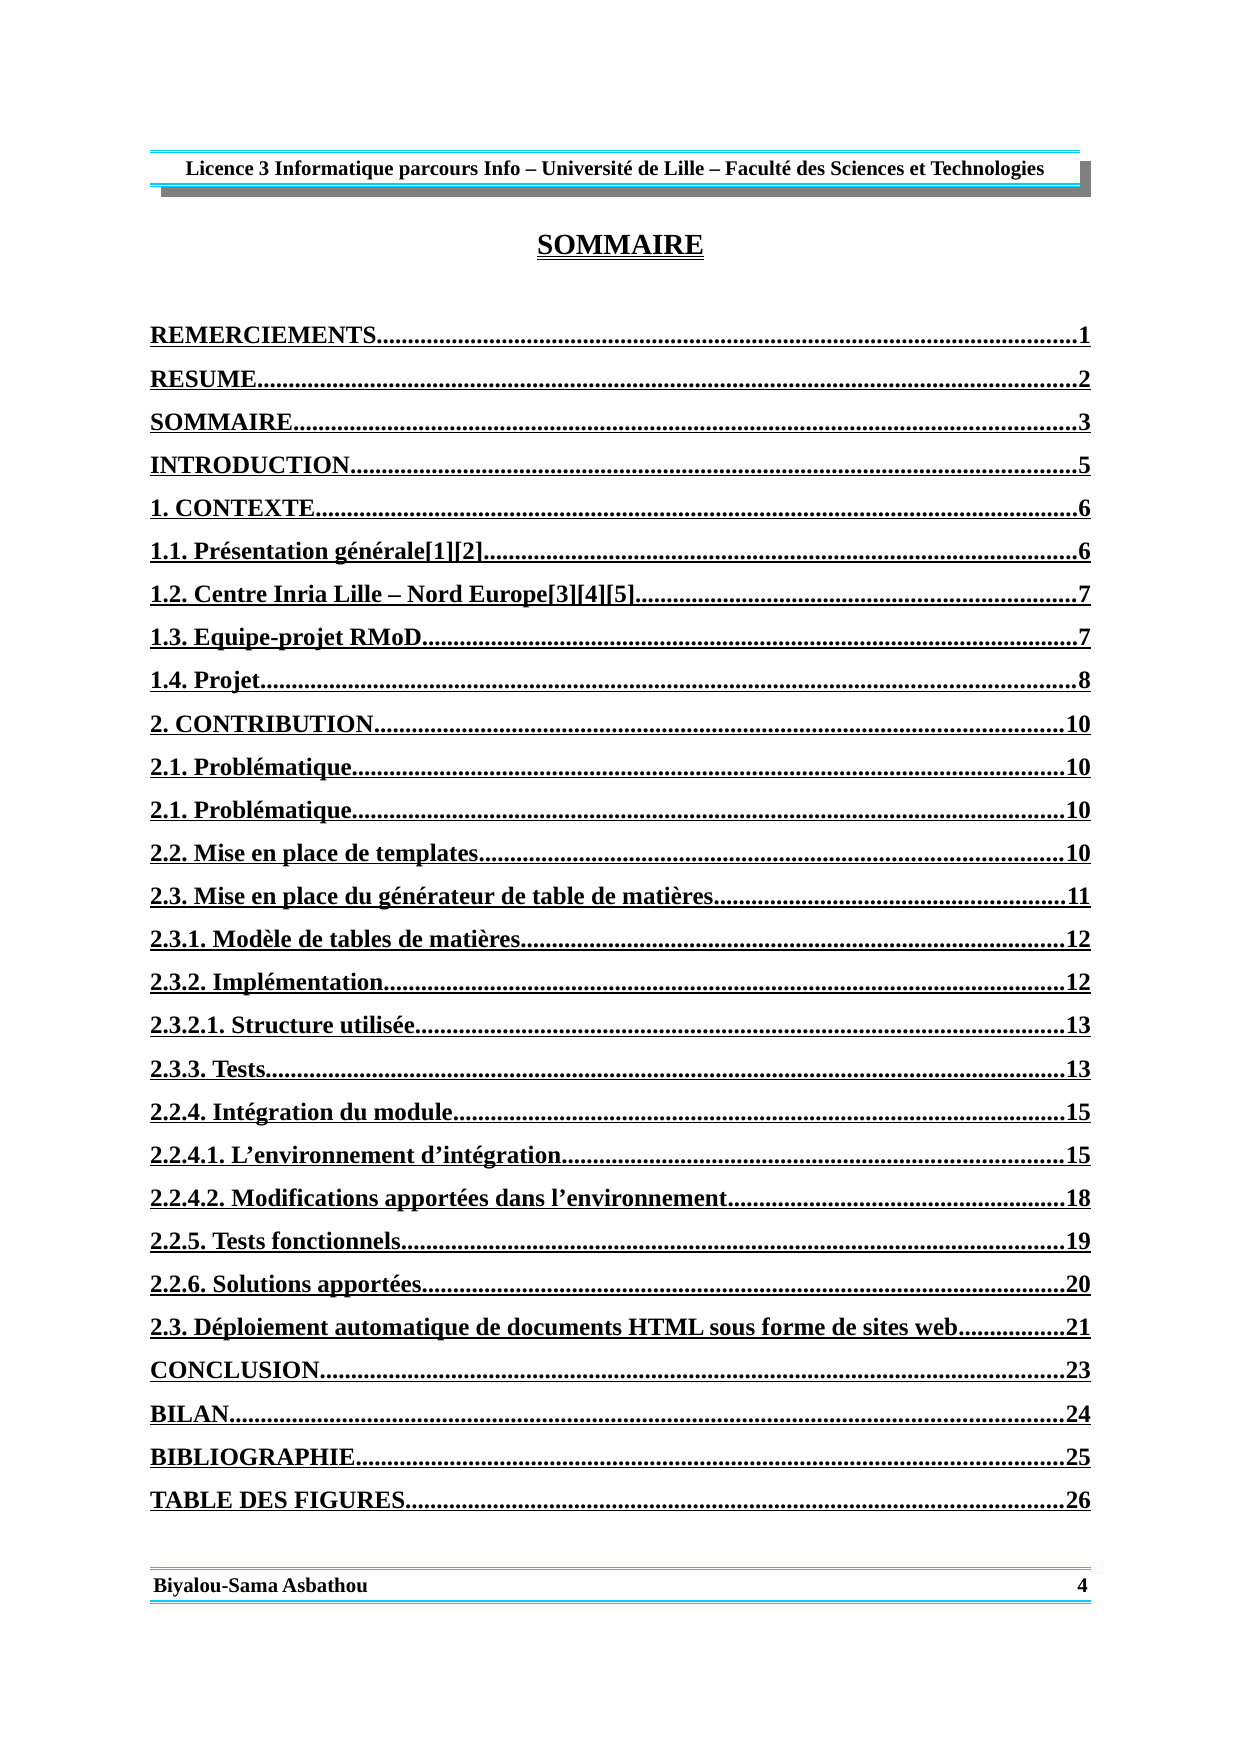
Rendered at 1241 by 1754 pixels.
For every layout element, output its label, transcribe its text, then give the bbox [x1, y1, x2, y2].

text SOMMAIRE 3 [150, 407, 1091, 432]
text 2.2.4.2. Modifications apportées dans l’environnement 18 [150, 1183, 1091, 1208]
text INTRODUCTION 5 [150, 450, 1091, 475]
text 1. CONTEXTE 6 [150, 493, 1091, 518]
text 2.3. Mise en place du générateur de table de matières 11 [150, 881, 1091, 906]
text 2.2.6. Solutions apportées 20 [150, 1269, 1091, 1294]
text 1.2. Centre Inria Lille – Nord Europe[3][4][5] 7 [150, 579, 1091, 604]
text 1.1. Présentation générale[1][2] 6 [150, 536, 1091, 561]
text 2.3.1. Modèle de tables de matières 12 [150, 924, 1091, 949]
text 2.2.4.1. L’environnement d’intégration 15 [150, 1140, 1091, 1165]
text 2.3.2.1. Structure utilisée 13 [150, 1011, 1091, 1036]
text 1.4. Projet 8 [150, 666, 1091, 691]
text 2.1. Problématique 10 [150, 795, 1091, 820]
text BIBLIOGRAPHIE 25 [150, 1442, 1091, 1467]
text TABLE DES FIGURES 26 [150, 1485, 1091, 1510]
text RESUME 2 [150, 364, 1091, 389]
text 2.3. Déploiement automatique de documents HTML sous forme de sites web 21 [150, 1312, 1091, 1337]
text SOMMAIRE [150, 227, 1091, 261]
text 2. CONTRIBUTION 10 [150, 709, 1091, 734]
text 2.3.2. Implémentation 12 [150, 967, 1091, 992]
text 1.3. Equipe-projet RMoD 7 [150, 622, 1091, 647]
text REMERCIEMENTS 1 [150, 321, 1091, 346]
text 2.2.5. Tests fonctionnels 19 [150, 1226, 1091, 1251]
text CONCLUSION 23 [150, 1356, 1091, 1381]
text 2.2. Mise en place de templates 10 [150, 838, 1091, 863]
text 2.3.3. Tests 13 [150, 1054, 1091, 1079]
text BILAN 24 [150, 1399, 1091, 1424]
text 2.2.4. Intégration du module 15 [150, 1097, 1091, 1122]
text 2.1. Problématique 10 [150, 752, 1091, 777]
